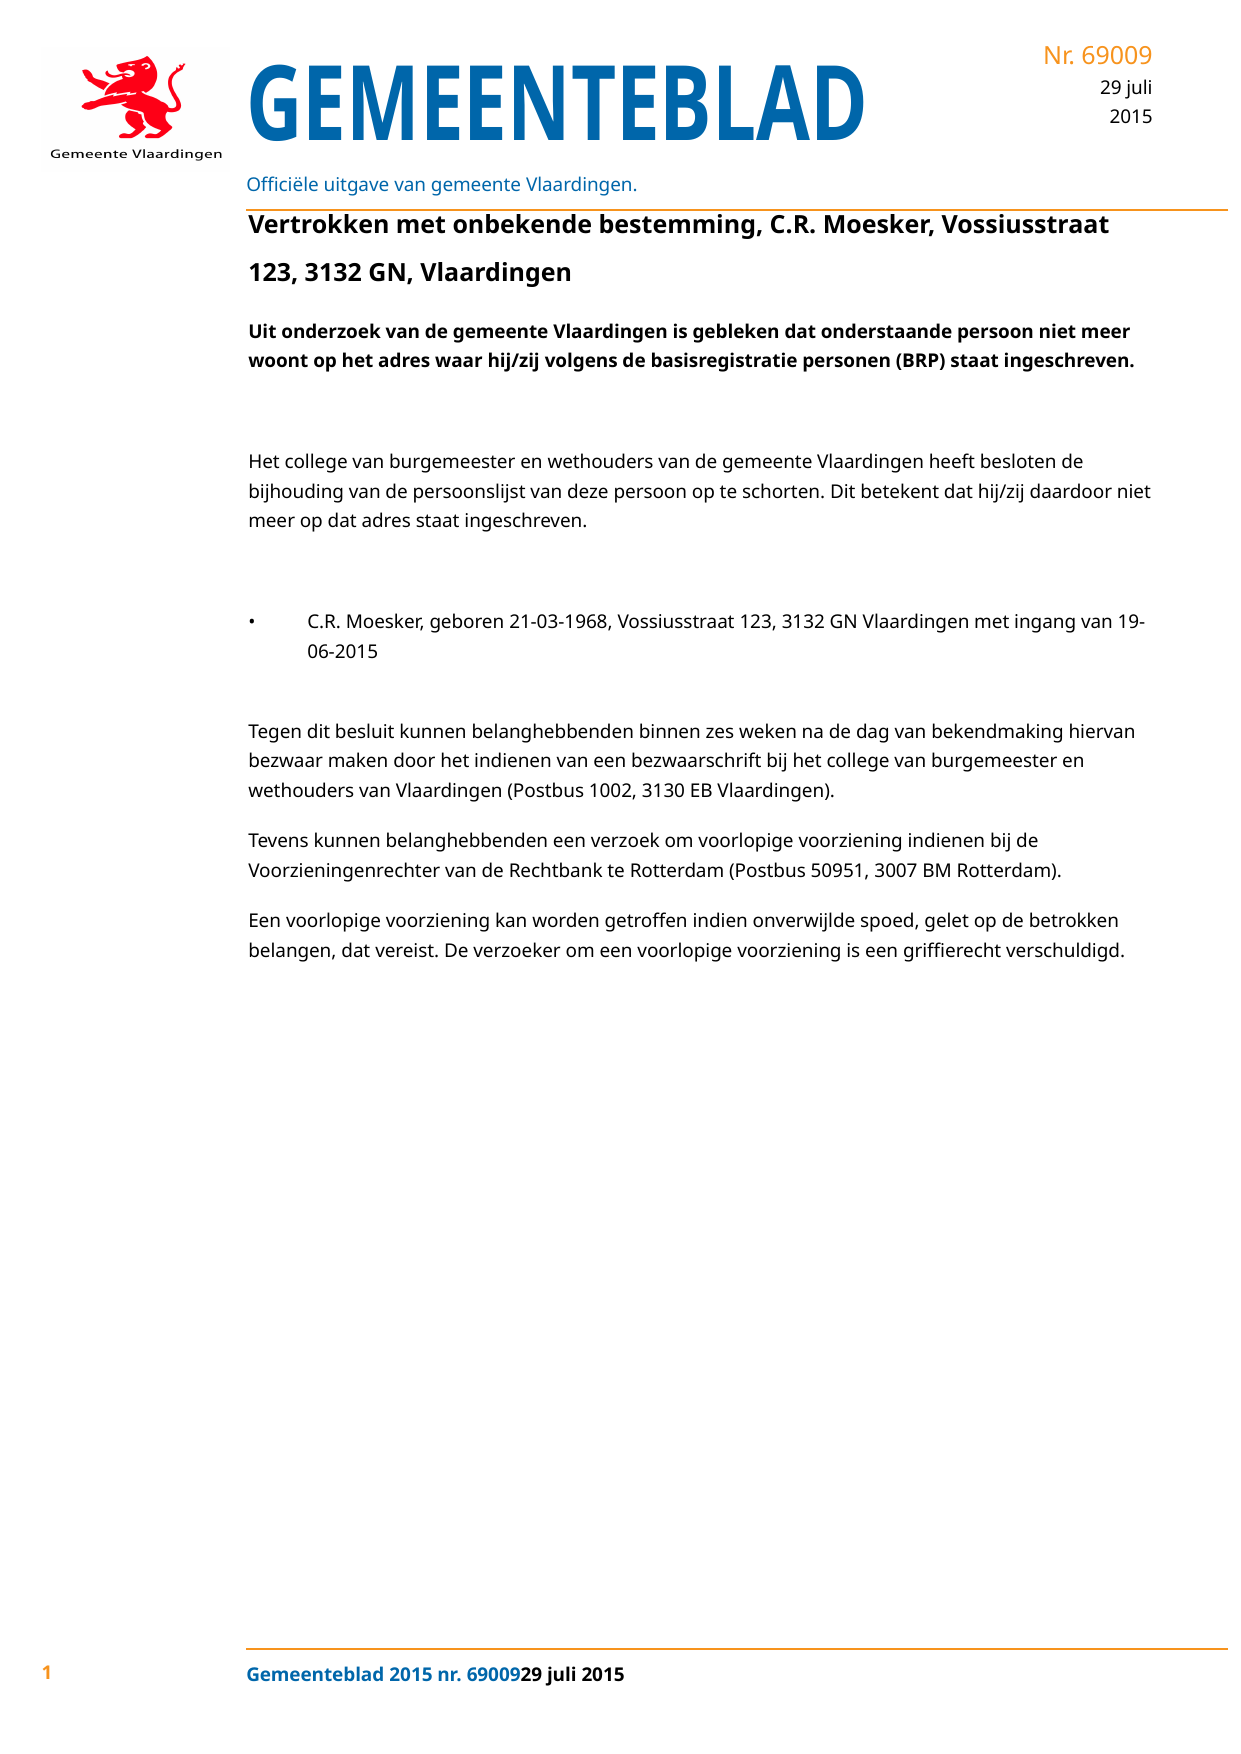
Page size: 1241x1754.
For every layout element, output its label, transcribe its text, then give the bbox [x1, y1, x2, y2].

text Een voorlopige voorziening kan worden getroffen indien onverwijlde spoed, gelet op de betrokken belangen, dat vereist. De verzoeker om een voorlopige voorziening is een griffierecht verschuldigd. [248, 907, 1152, 963]
text Het college van burgemeester en wethouders van de gemeente Vlaardingen heeft besloten de bijhouding van de persoonslijst van deze persoon op te schorten. Dit betekent dat hij/zij daardoor niet meer op dat adres staat ingeschreven. [248, 448, 1152, 533]
text Vertrokken met onbekende bestemming, C.R. Moesker, Vossiusstraat 123, 3132 GN, Vlaardingen [248, 211, 1152, 288]
text Tevens kunnen belanghebbenden een verzoek om voorlopige voorziening indienen bij de Voorzieningenrechter van de Rechtbank te Rotterdam (Postbus 50951, 3007 BM Rotterdam). [248, 827, 1152, 883]
text Uit onderzoek van de gemeente Vlaardingen is gebleken dat onderstaande persoon niet meer woont op het adres waar hij/zij volgens de basisregistratie personen (BRP) staat ingeschreven. [248, 318, 1152, 373]
picture [41, 47, 231, 172]
text Tegen dit besluit kunnen belanghebbenden binnen zes weken na de dag van bekendmaking hiervan bezwaar maken door het indienen van een bezwaarschrift bij het college van burgemeester en wethouders van Vlaardingen (Postbus 1002, 3130 EB Vlaardingen). [248, 718, 1152, 803]
list C.R. Moesker, geboren 21-03-1968, Vossiusstraat 123, 3132 GN Vlaardingen met ingang van 19-06-2015 [248, 608, 1152, 664]
